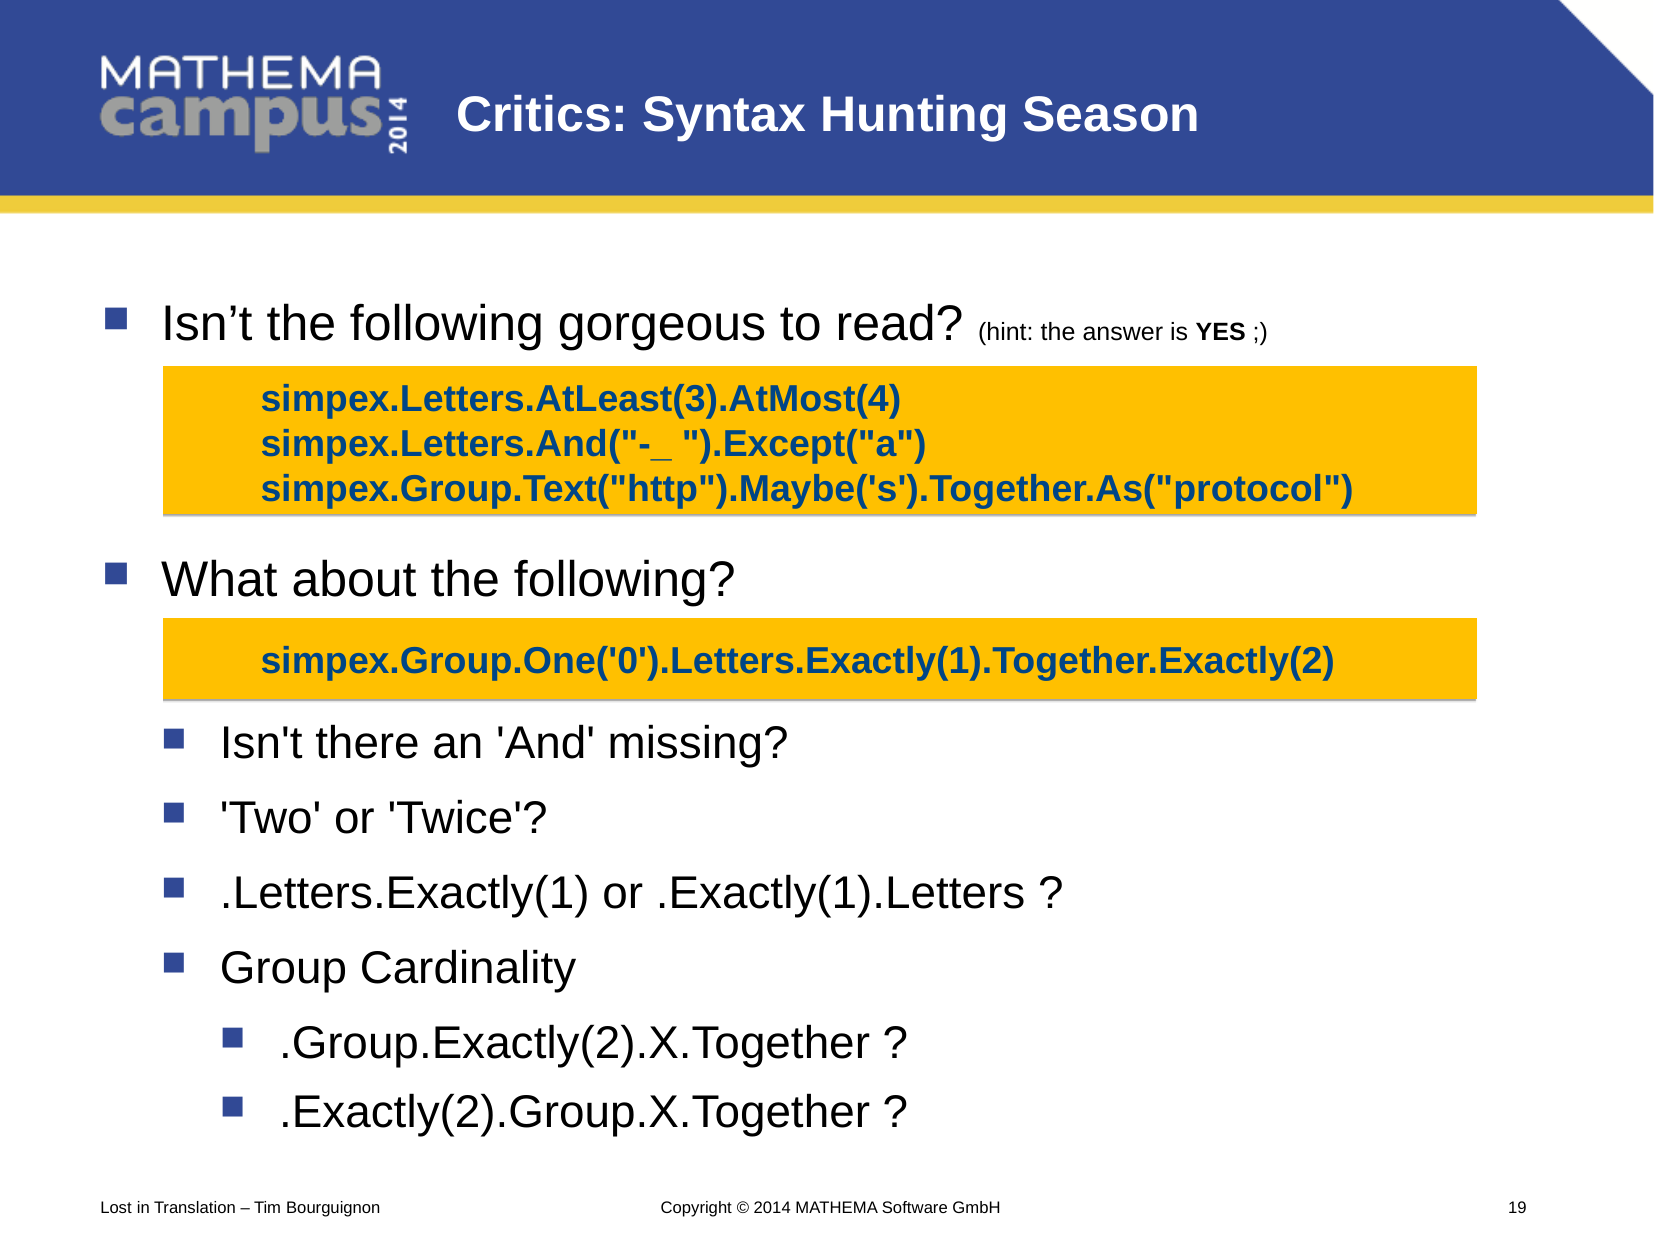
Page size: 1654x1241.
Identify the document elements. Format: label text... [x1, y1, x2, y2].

text_box simpex.Letters.AtLeast(3).AtMost(4) simpex.Letters.And("-_ ").Except("a") simpex.Group.Text("http").Maybe('s').Together.As("protocol") [163, 366, 1477, 514]
title Critics: Syntax Hunting Season [456, 68, 1528, 160]
text_box simpex.Group.One('0').Letters.Exactly(1).Together.Exactly(2) [163, 618, 1477, 699]
list Isn’t the following gorgeous to read? (hint: the answer is YES ;) What about the following? Isn't there an 'And' missing? 'Two' or 'Twice'? .Letters.Exactly(1) or .Exactly(1).Letters ? Group Cardinality .Group.Exactly(2).X.Together ? .Exactly(2).Group.X.Together ? [101, 295, 1528, 1139]
picture [0, 0, 1654, 217]
